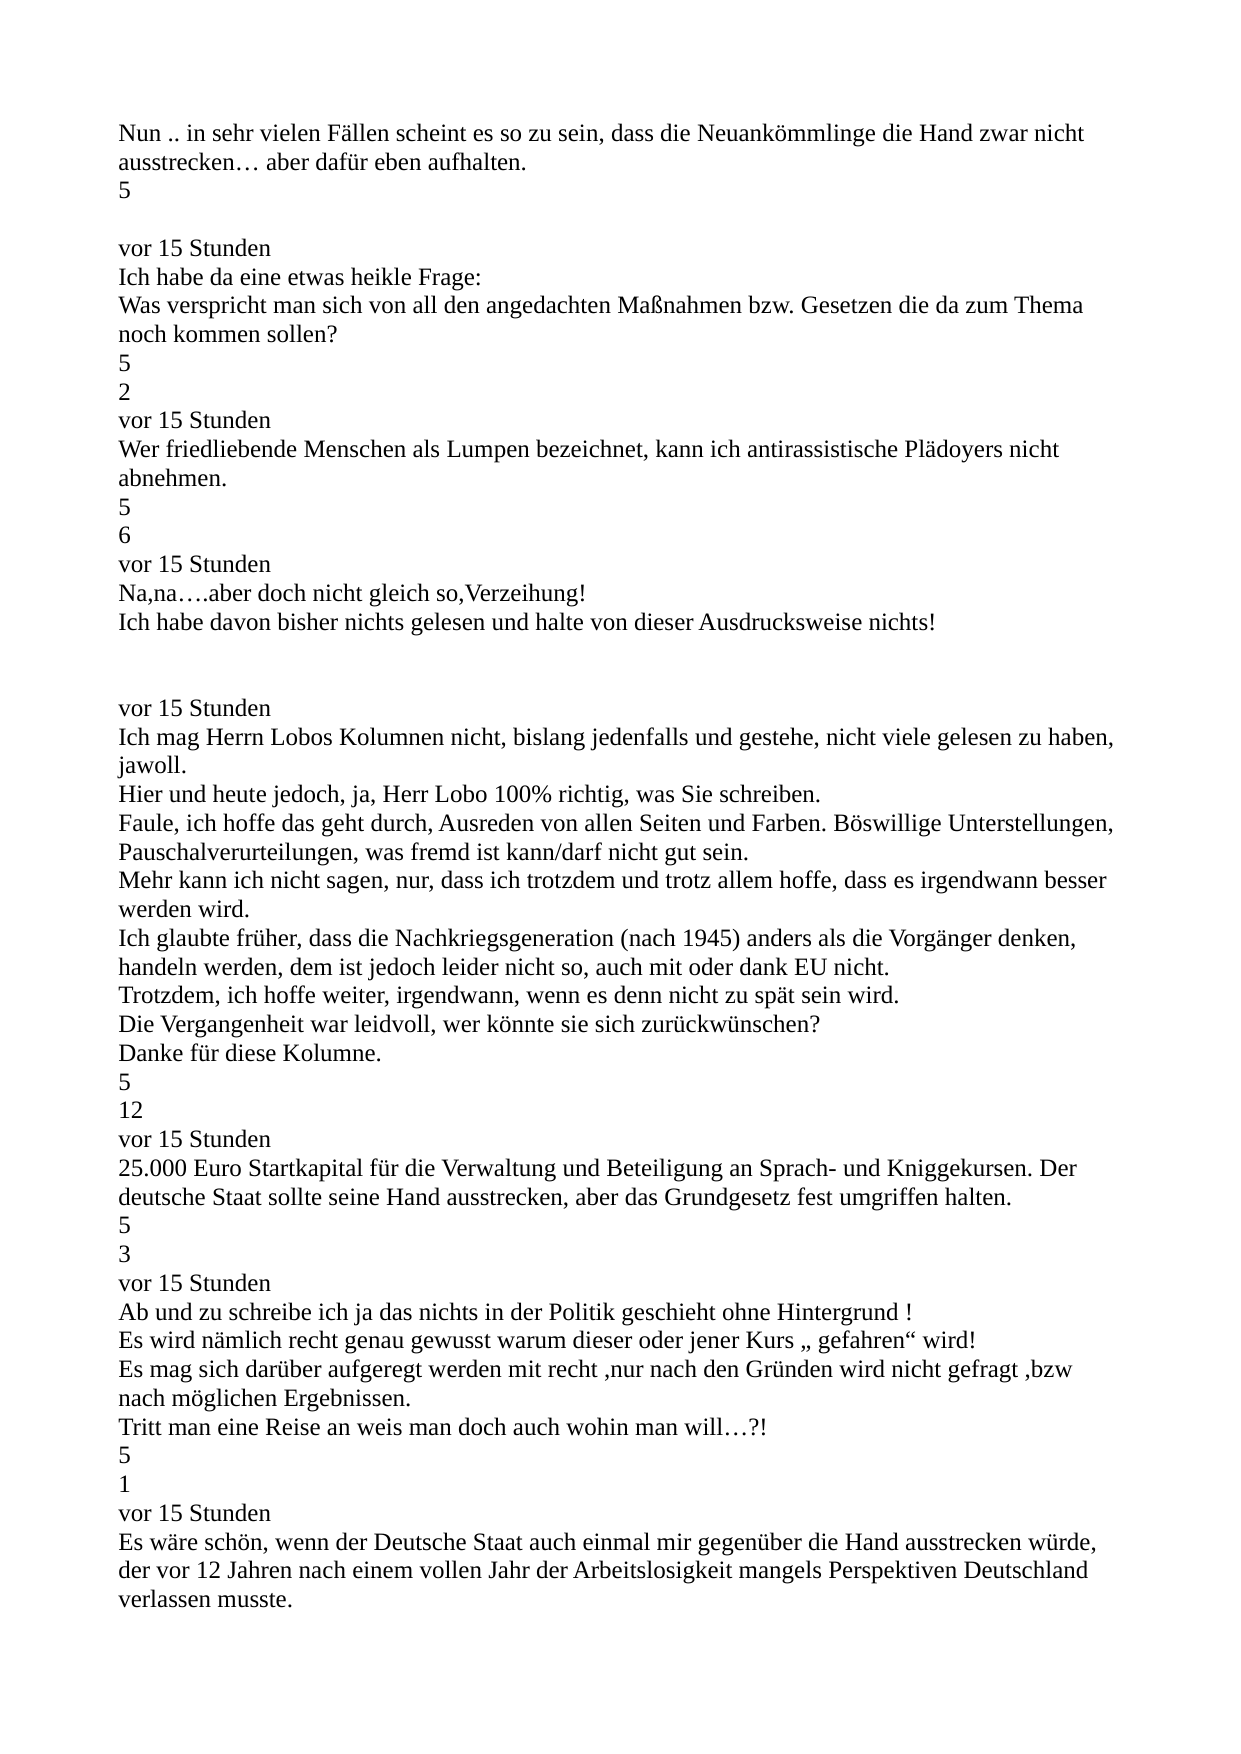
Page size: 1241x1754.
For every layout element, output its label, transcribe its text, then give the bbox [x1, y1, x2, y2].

text Wer friedliebende Menschen als Lumpen bezeichnet, kann ich antirassistische Plädoyers nicht abnehmen. [118, 434, 1122, 492]
text vor 15 Stunden [118, 1124, 1122, 1153]
text 5 [118, 1211, 1122, 1239]
text Es wäre schön, wenn der Deutsche Staat auch einmal mir gegenüber die Hand ausstrecken würde, der vor 12 Jahren nach einem vollen Jahr der Arbeitslosigkeit mangels Perspektiven Deutschland verlassen musste. [118, 1527, 1122, 1613]
text Mehr kann ich nicht sagen, nur, dass ich trotzdem und trotz allem hoffe, dass es irgendwann besser werden wird. [118, 866, 1122, 923]
text Es mag sich darüber aufgeregt werden mit recht ,nur nach den Gründen wird nicht gefragt ,bzw nach möglichen Ergebnissen. [118, 1354, 1122, 1412]
text vor 15 Stunden [118, 1498, 1122, 1527]
text 1 [118, 1469, 1122, 1498]
text 5 [118, 176, 1122, 204]
text Faule, ich hoffe das geht durch, Ausreden von allen Seiten und Farben. Böswillige Unterstellungen, Pauschalverurteilungen, was fremd ist kann/darf nicht gut sein. [118, 808, 1122, 866]
text Danke für diese Kolumne. [118, 1038, 1122, 1067]
text Nun .. in sehr vielen Fällen scheint es so zu sein, dass die Neuankömmlinge die Hand zwar nicht ausstrecken… aber dafür eben aufhalten. [118, 118, 1122, 176]
text 3 [118, 1239, 1122, 1268]
text Was verspricht man sich von all den angedachten Maßnahmen bzw. Gesetzen die da zum Thema noch kommen sollen? [118, 291, 1122, 348]
text 5 [118, 492, 1122, 521]
text Trotzdem, ich hoffe weiter, irgendwann, wenn es denn nicht zu spät sein wird. [118, 981, 1122, 1009]
text Ich habe da eine etwas heikle Frage: [118, 262, 1122, 291]
text Ab und zu schreibe ich ja das nichts in der Politik geschieht ohne Hintergrund ! [118, 1297, 1122, 1326]
text Es wird nämlich recht genau gewusst warum dieser oder jener Kurs „ gefahren“ wird! [118, 1326, 1122, 1354]
text 2 [118, 377, 1122, 406]
text Ich mag Herrn Lobos Kolumnen nicht, bislang jedenfalls und gestehe, nicht viele gelesen zu haben, jawoll. [118, 722, 1122, 779]
text Ich glaubte früher, dass die Nachkriegsgeneration (nach 1945) anders als die Vorgänger denken, handeln werden, dem ist jedoch leider nicht so, auch mit oder dank EU nicht. [118, 923, 1122, 981]
text vor 15 Stunden [118, 1268, 1122, 1297]
text Na,na….aber doch nicht gleich so,Verzeihung! [118, 578, 1122, 607]
text vor 15 Stunden [118, 693, 1122, 722]
text 5 [118, 1067, 1122, 1096]
text 5 [118, 348, 1122, 377]
text 5 [118, 1441, 1122, 1469]
text vor 15 Stunden [118, 406, 1122, 434]
text Ich habe davon bisher nichts gelesen und halte von dieser Ausdrucksweise nichts! [118, 607, 1122, 636]
text vor 15 Stunden [118, 233, 1122, 262]
text 12 [118, 1096, 1122, 1124]
text Tritt man eine Reise an weis man doch auch wohin man will…?! [118, 1412, 1122, 1441]
text vor 15 Stunden [118, 549, 1122, 578]
text 6 [118, 521, 1122, 549]
text Die Vergangenheit war leidvoll, wer könnte sie sich zurückwünschen? [118, 1009, 1122, 1038]
text Hier und heute jedoch, ja, Herr Lobo 100% richtig, was Sie schreiben. [118, 779, 1122, 808]
text 25.000 Euro Startkapital für die Verwaltung und Beteiligung an Sprach- und Kniggekursen. Der deutsche Staat sollte seine Hand ausstrecken, aber das Grundgesetz fest umgriffen halten. [118, 1153, 1122, 1211]
